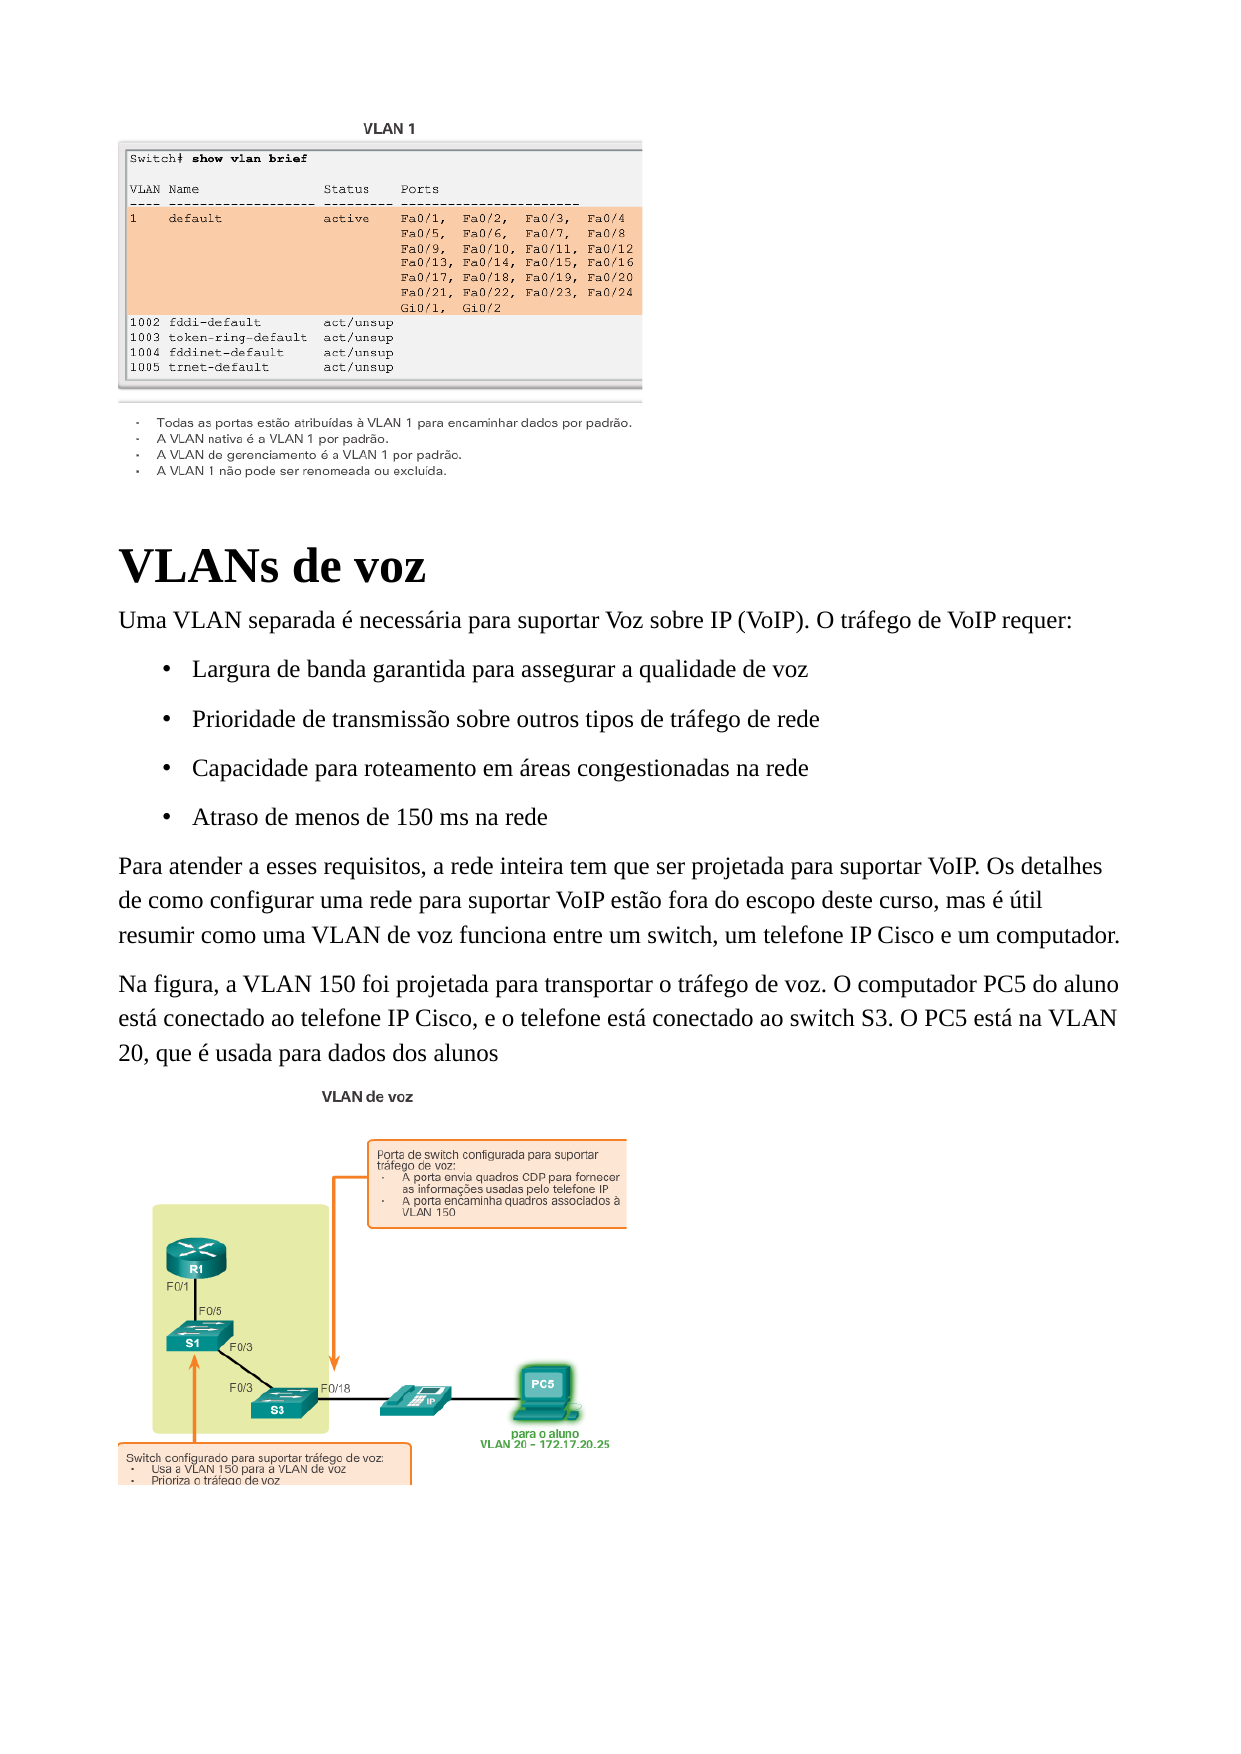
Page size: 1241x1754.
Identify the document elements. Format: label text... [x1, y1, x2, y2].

picture [118, 1086, 627, 1485]
picture [118, 118, 643, 482]
list Largura de banda garantida para assegurar a qualidade de voz [162, 654, 1122, 683]
subtitle VLANs de voz [118, 536, 1122, 593]
text Na figura, a VLAN 150 foi projetada para transportar o tráfego de voz. O computador PC5 do aluno está conectado ao telefone IP Cisco, e o telefone está conectado ao switch S3. O PC5 está na VLAN 20, que é usada para dados dos alunos [118, 969, 1122, 1067]
list Atraso de menos de 150 ms na rede [162, 802, 1122, 831]
text Para atender a esses requisitos, a rede inteira tem que ser projetada para suportar VoIP. Os detalhes de como configurar uma rede para suportar VoIP estão fora do escopo deste curso, mas é útil resumir como uma VLAN de voz funciona entre um switch, um telefone IP Cisco e um computador. [118, 851, 1122, 948]
list Capacidade para roteamento em áreas congestionadas na rede [162, 753, 1122, 781]
text Uma VLAN separada é necessária para suportar Voz sobre IP (VoIP). O tráfego de VoIP requer: [118, 606, 1122, 634]
list Prioridade de transmissão sobre outros tipos de tráfego de rede [162, 704, 1122, 732]
